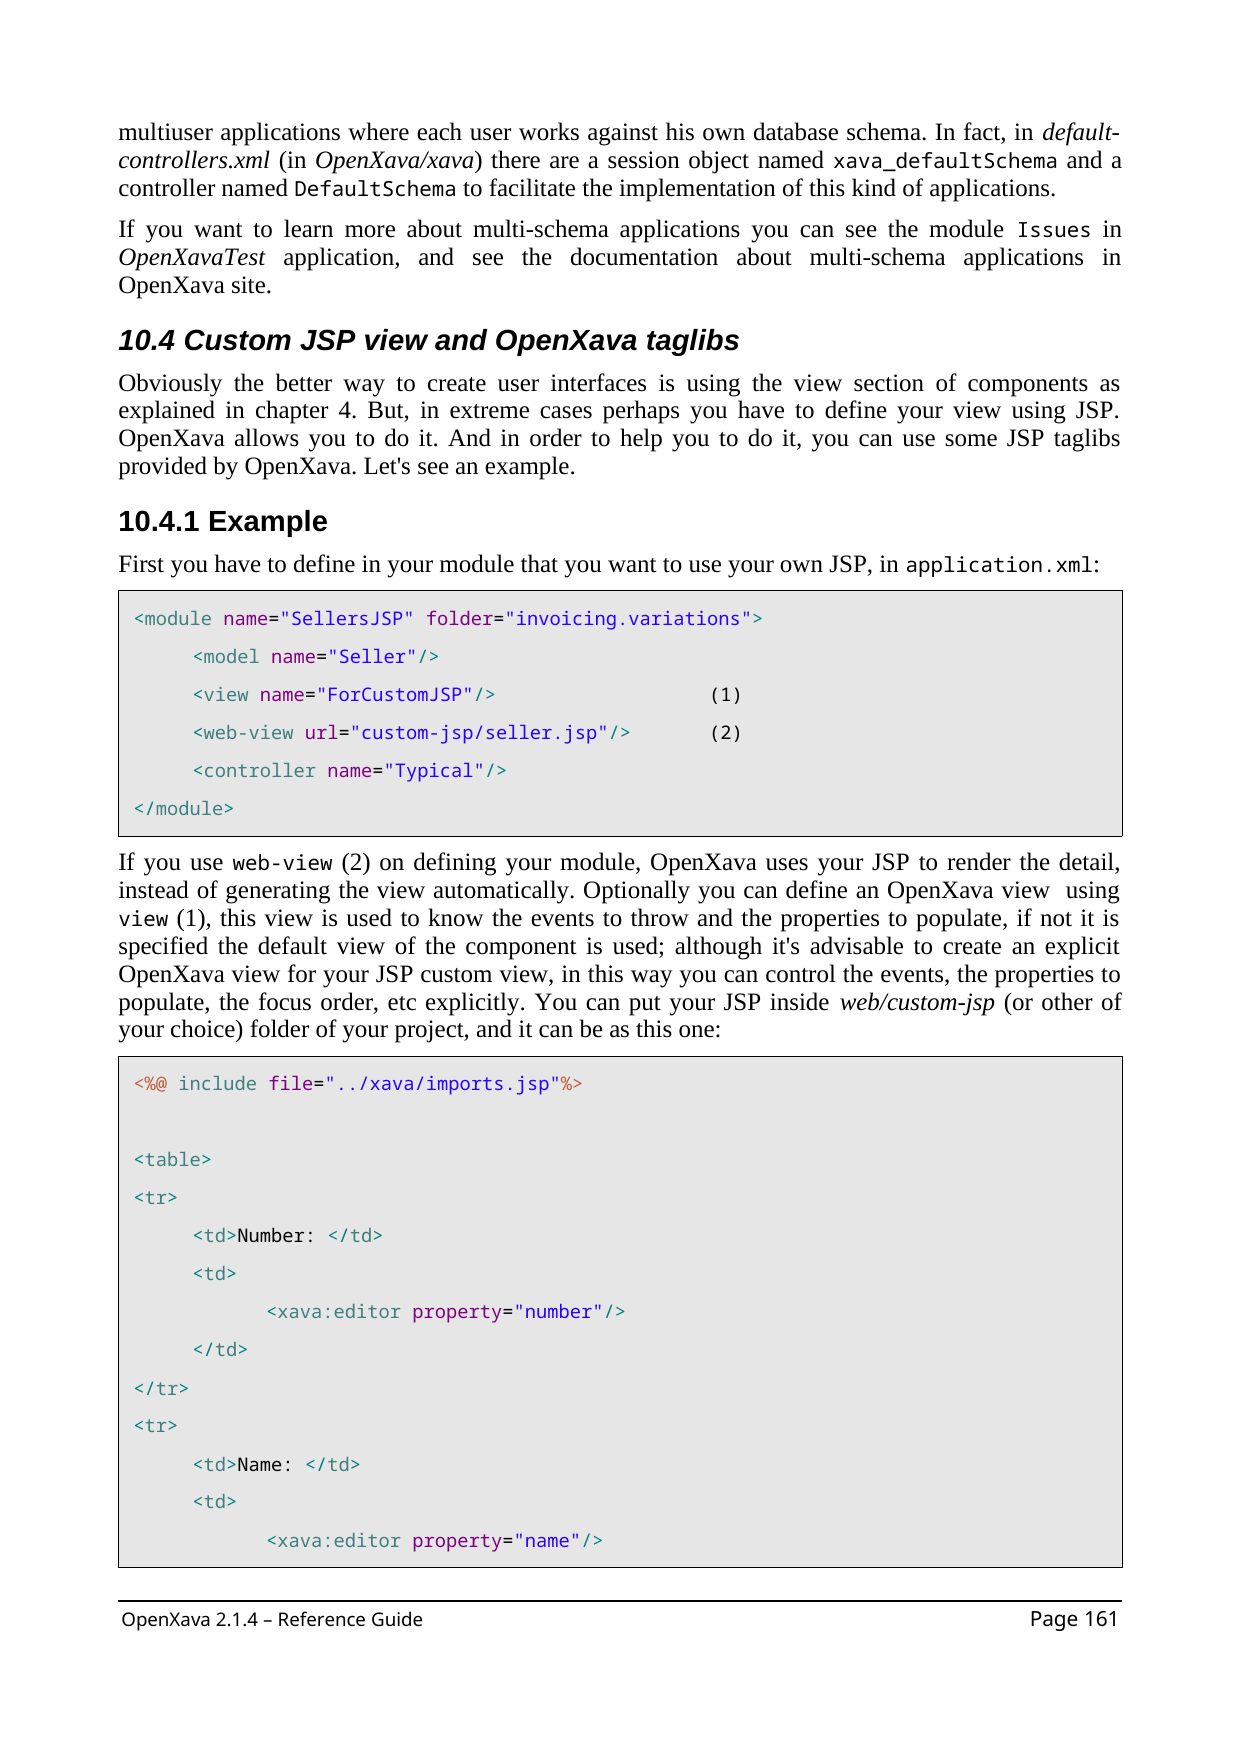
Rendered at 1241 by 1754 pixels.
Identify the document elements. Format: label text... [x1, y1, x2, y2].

text </td> [119, 1322, 1122, 1360]
text If you want to learn more about multi-schema applications you can see the module Issues in OpenXavaTest application, and see the documentation about multi-schema applications in OpenXava site. [118, 215, 1122, 298]
text <web-view url="custom-jsp/seller.jsp"/> (2) [119, 704, 1122, 742]
text If you use web-view (2) on defining your module, OpenXava uses your JSP to render the detail, instead of generating the view automatically. Optionally you can define an OpenXava view using view (1), this view is used to know the events to throw and the properties to populate, if not it is specified the default view of the component is used; although it's advisable to create an explicit OpenXava view for your JSP custom view, in this way you can control the events, the properties to populate, the focus order, etc explicitly. You can put your JSP inside web/custom-jsp (or other of your choice) folder of your project, and it can be as this one: [118, 848, 1122, 1043]
text </tr> [119, 1360, 1122, 1398]
text <td>Number: </td> [119, 1208, 1122, 1246]
text <controller name="Typical"/> [119, 742, 1122, 781]
text <view name="ForCustomJSP"/> (1) [119, 666, 1122, 704]
subtitle Example [118, 504, 1122, 537]
text <xava:editor property="number"/> [119, 1284, 1122, 1322]
text <model name="Seller"/> [119, 628, 1122, 666]
text <table> [119, 1132, 1122, 1170]
text Obviously the better way to create user interfaces is using the view section of components as explained in chapter 4. But, in extreme cases perhaps you have to define your view using JSP. OpenXava allows you to do it. And in order to help you to do it, you can use some JSP taglibs provided by OpenXava. Let's see an example. [118, 369, 1122, 479]
text <module name="SellersJSP" folder="invoicing.variations"> [119, 591, 1122, 628]
text </module> [119, 781, 1122, 836]
text First you have to define in your module that you want to use your own JSP, in application.xml: [118, 550, 1122, 578]
text <td> [119, 1474, 1122, 1512]
text <%@ include file="../xava/imports.jsp"%> [119, 1057, 1122, 1094]
text <tr> [119, 1398, 1122, 1436]
text <tr> [119, 1170, 1122, 1208]
text <td>Name: </td> [119, 1436, 1122, 1474]
subtitle Custom JSP view and OpenXava taglibs [118, 323, 1122, 356]
text <td> [119, 1246, 1122, 1284]
text <xava:editor property="name"/> [119, 1512, 1122, 1567]
text multiuser applications where each user works against his own database schema. In fact, in default-controllers.xml (in OpenXava/xava) there are a session object named xava_defaultSchema and a controller named DefaultSchema to facilitate the implementation of this kind of applications. [118, 118, 1122, 202]
